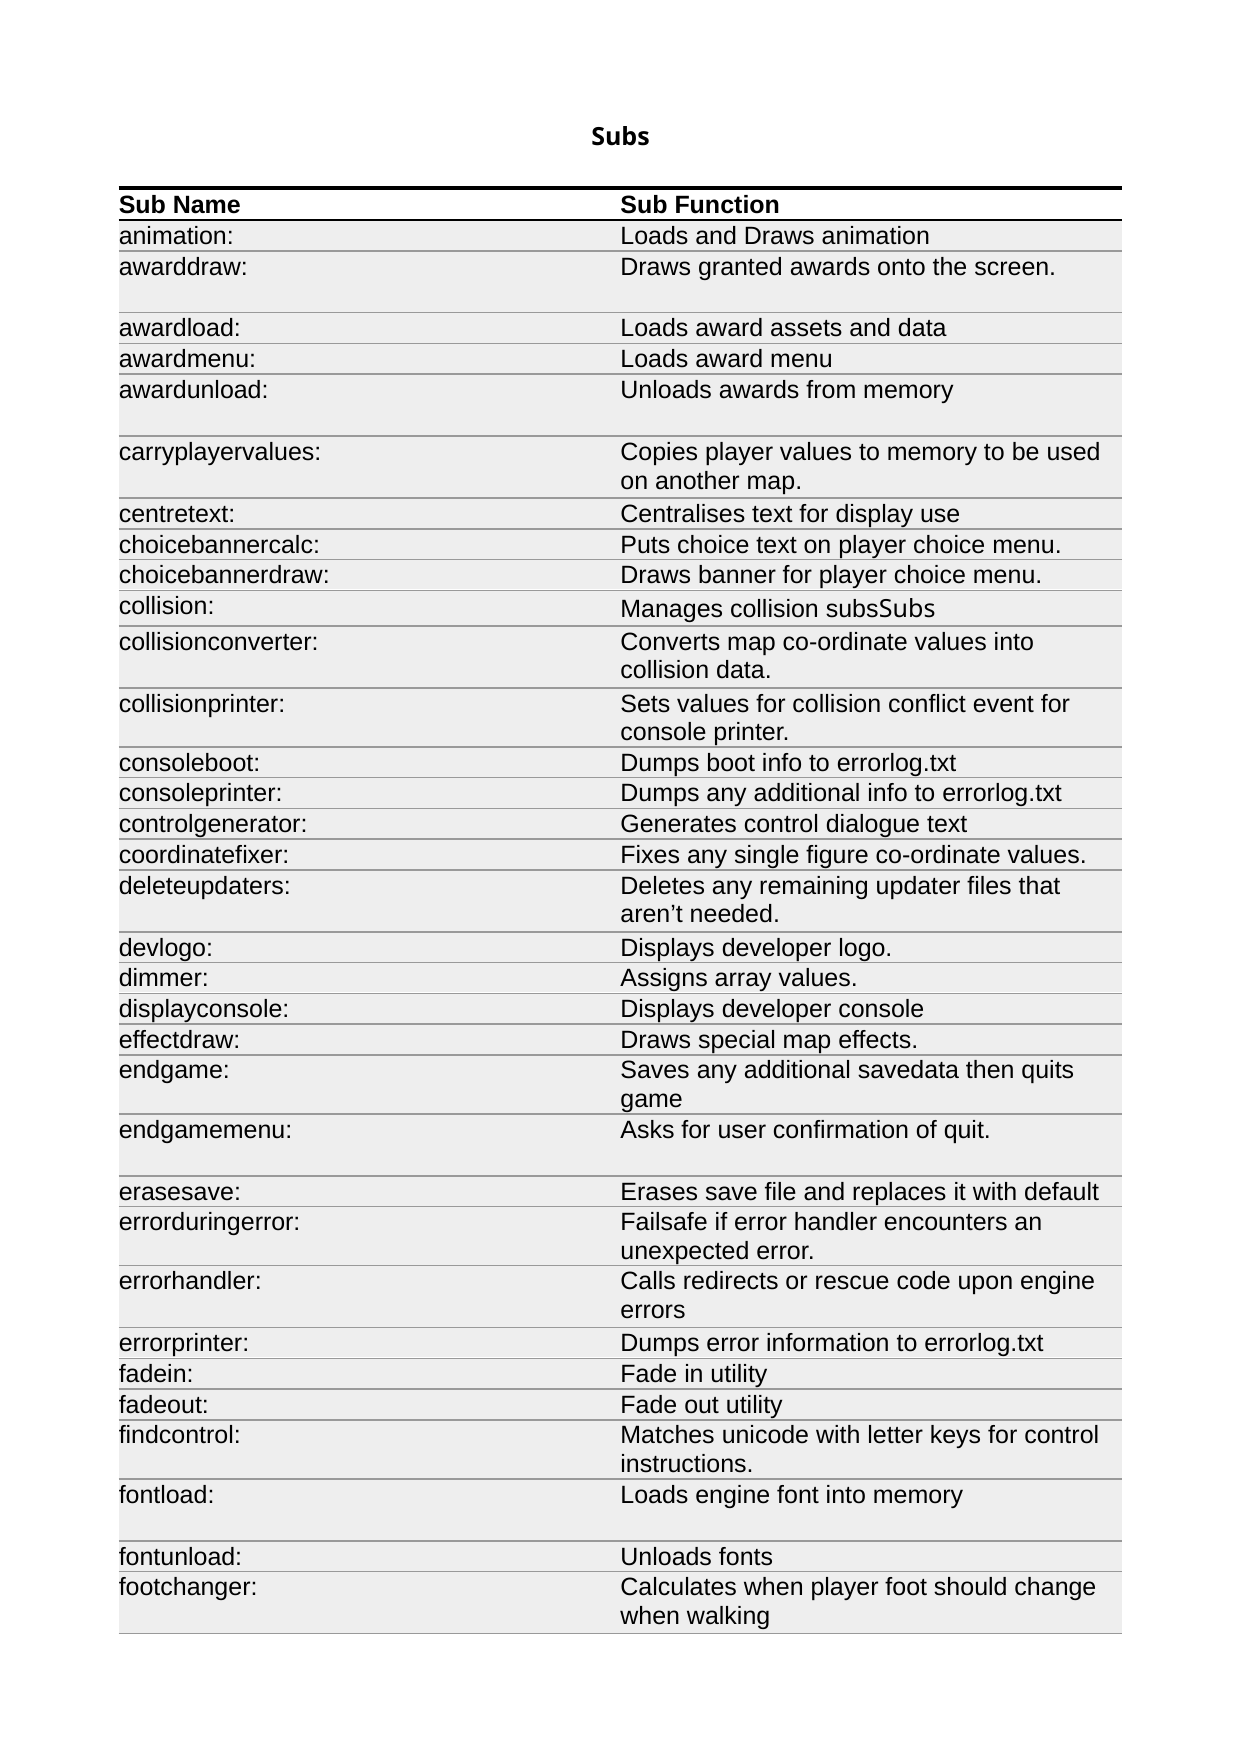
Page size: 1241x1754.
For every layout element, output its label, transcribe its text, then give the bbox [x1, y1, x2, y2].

table_cell Matches unicode with letter keys for control instructions. [620, 1421, 1122, 1478]
table_cell footchanger: [119, 1572, 620, 1633]
table_cell Copies player values to memory to be used on another map. [620, 437, 1122, 497]
table_cell Unloads fonts [620, 1542, 1122, 1571]
table_cell awardload: [119, 313, 620, 343]
table_cell fadein: [119, 1359, 620, 1388]
table_cell Displays developer console [620, 994, 1122, 1023]
table_cell findcontrol: [119, 1421, 620, 1478]
table_cell awardunload: [119, 375, 620, 435]
table_cell Fade in utility [620, 1359, 1122, 1388]
table_cell consoleprinter: [119, 778, 620, 808]
table_cell erasesave: [119, 1177, 620, 1206]
table_cell Loads and Draws animation [620, 221, 1122, 250]
table_cell Dumps any additional info to errorlog.txt [620, 778, 1122, 808]
table_cell endgamemenu: [119, 1115, 620, 1175]
subtitle Subs [118, 118, 1122, 152]
table_cell carryplayervalues: [119, 437, 620, 497]
table_header Sub Name [119, 190, 620, 219]
table_cell Loads award assets and data [620, 313, 1122, 343]
table_cell Draws special map effects. [620, 1025, 1122, 1054]
table_cell dimmer: [119, 963, 620, 992]
table_cell Draws granted awards onto the screen. [620, 252, 1122, 312]
table_cell Puts choice text on player choice menu. [620, 530, 1122, 559]
table_cell Fixes any single figure co-ordinate values. [620, 840, 1122, 869]
table_cell fontload: [119, 1480, 620, 1540]
table_cell Dumps boot info to errorlog.txt [620, 748, 1122, 777]
table_cell Manages collision subsSubs [620, 591, 1122, 625]
table_cell errorduringerror: [119, 1207, 620, 1265]
table_cell Draws banner for player choice menu. [620, 560, 1122, 589]
table_cell Fade out utility [620, 1390, 1122, 1419]
table_cell coordinatefixer: [119, 840, 620, 869]
table_cell errorhandler: [119, 1266, 620, 1327]
table_cell Loads engine font into memory [620, 1480, 1122, 1540]
table_cell collisionprinter: [119, 689, 620, 746]
table_cell Failsafe if error handler encounters an unexpected error. [620, 1207, 1122, 1265]
table_cell awardmenu: [119, 344, 620, 373]
table_cell effectdraw: [119, 1025, 620, 1054]
table_cell fontunload: [119, 1542, 620, 1571]
table_cell consoleboot: [119, 748, 620, 777]
table_cell fadeout: [119, 1390, 620, 1419]
table_cell centretext: [119, 499, 620, 528]
table_cell Centralises text for display use [620, 499, 1122, 528]
table_cell Saves any additional savedata then quits game [620, 1056, 1122, 1113]
table_cell Assigns array values. [620, 963, 1122, 992]
table_cell displayconsole: [119, 994, 620, 1023]
table_cell deleteupdaters: [119, 871, 620, 931]
table_cell endgame: [119, 1056, 620, 1113]
table_cell animation: [119, 221, 620, 250]
table_cell choicebannerdraw: [119, 560, 620, 589]
table_cell Unloads awards from memory [620, 375, 1122, 435]
table_cell Deletes any remaining updater files that aren’t needed. [620, 871, 1122, 931]
table_cell controlgenerator: [119, 809, 620, 838]
table_cell Sets values for collision conflict event for console printer. [620, 689, 1122, 746]
table_cell Dumps error information to errorlog.txt [620, 1328, 1122, 1357]
table_cell Calls redirects or rescue code upon engine errors [620, 1266, 1122, 1327]
table_header Sub Function [620, 190, 1122, 219]
table_cell collision: [119, 591, 620, 625]
table_cell Converts map co-ordinate values into collision data. [620, 627, 1122, 687]
table_cell Calculates when player foot should change when walking [620, 1572, 1122, 1633]
table_cell Asks for user confirmation of quit. [620, 1115, 1122, 1175]
table_cell awarddraw: [119, 252, 620, 312]
table_cell choicebannercalc: [119, 530, 620, 559]
table_cell collisionconverter: [119, 627, 620, 687]
table_cell devlogo: [119, 933, 620, 962]
table_cell Erases save file and replaces it with default [620, 1177, 1122, 1206]
table_cell Generates control dialogue text [620, 809, 1122, 838]
table_cell errorprinter: [119, 1328, 620, 1357]
table_cell Displays developer logo. [620, 933, 1122, 962]
table_cell Loads award menu [620, 344, 1122, 373]
